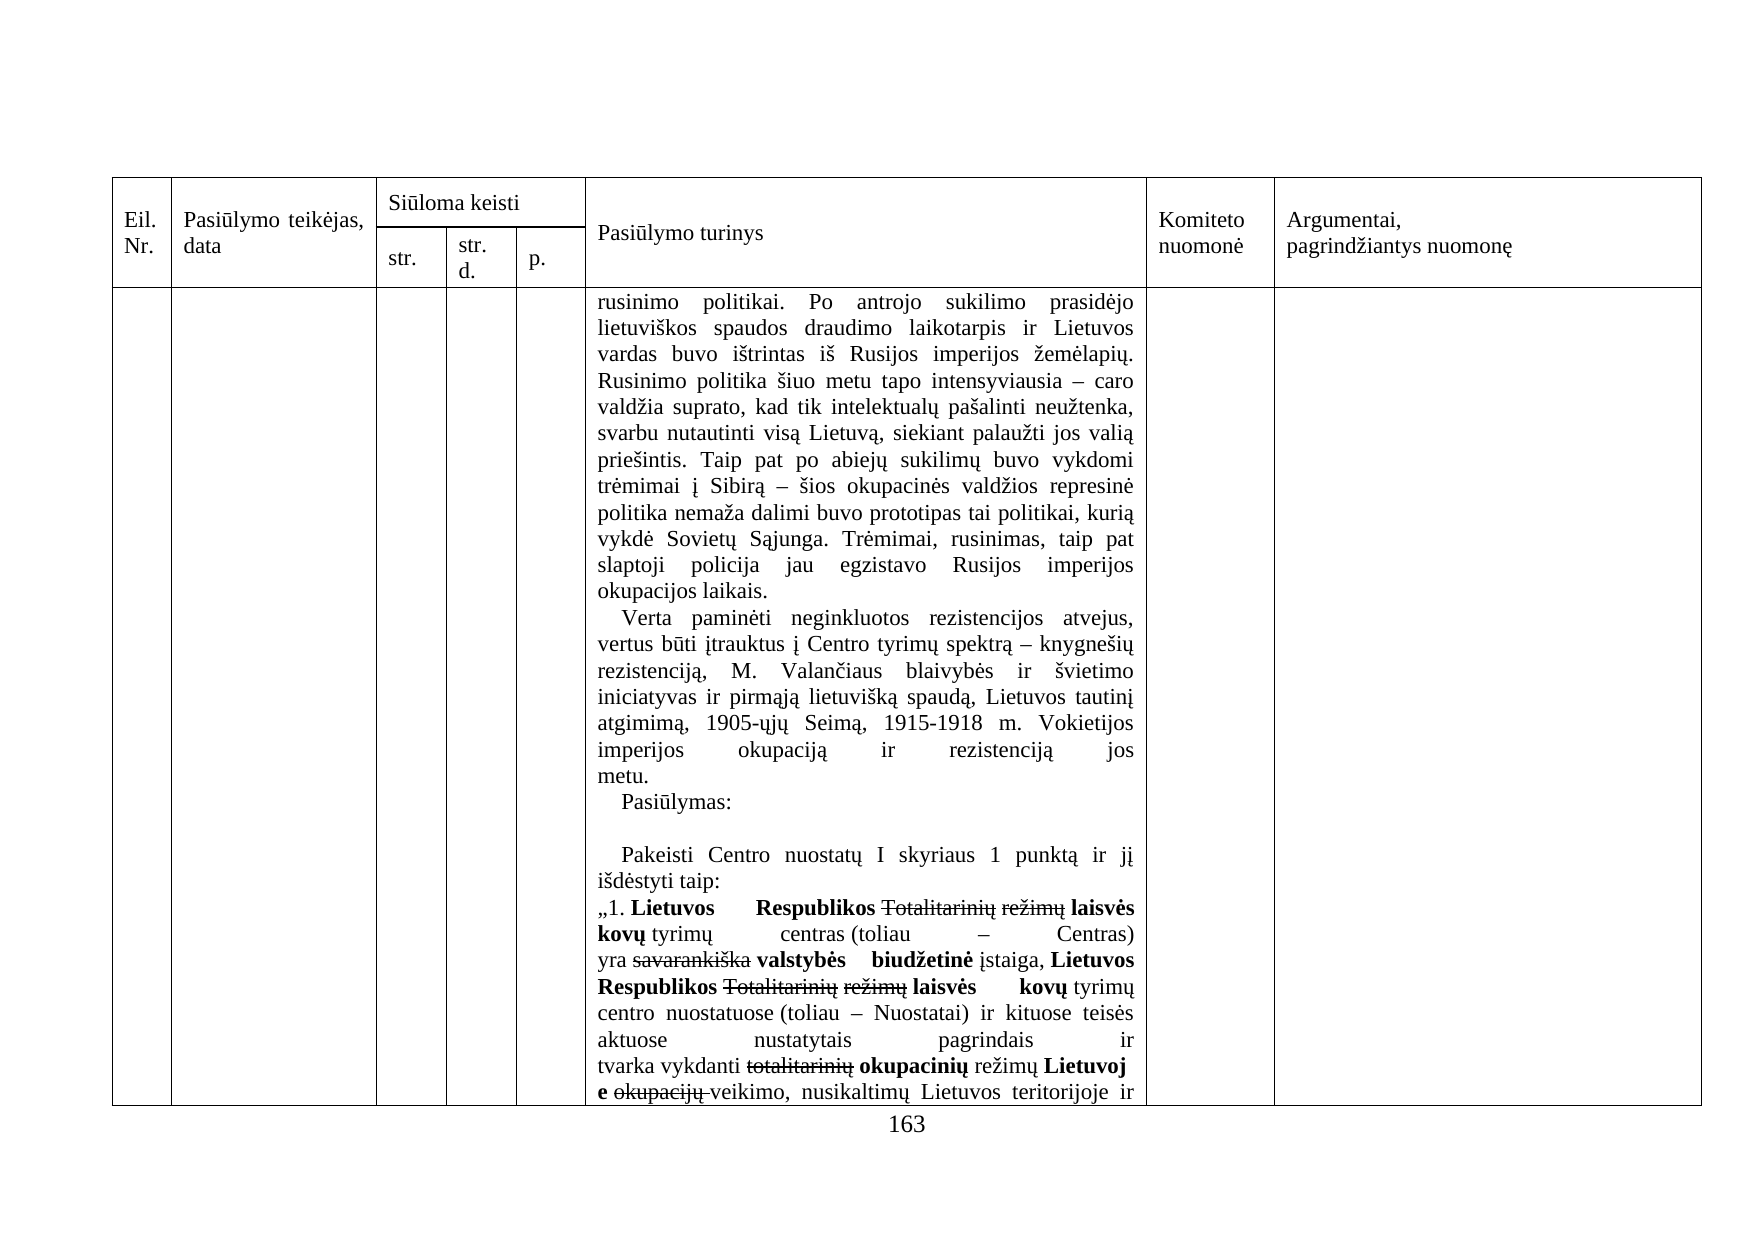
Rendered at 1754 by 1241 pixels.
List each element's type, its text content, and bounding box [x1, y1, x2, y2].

table_header Pasiūlymo turinys [586, 178, 1146, 287]
table_cell str. d. [447, 228, 516, 287]
table_header Argumentai, pagrindžiantys nuomonę [1275, 178, 1701, 287]
table_cell [377, 288, 446, 1105]
table_cell [447, 288, 516, 1105]
table_cell p. [517, 228, 585, 287]
table_header Pasiūlymo teikėjas, data [172, 178, 376, 287]
table_header Eil. Nr. [113, 178, 171, 287]
table_cell [517, 288, 585, 1105]
table_header Siūloma keisti [377, 178, 585, 226]
table_cell str. [377, 228, 446, 287]
table_cell 5. [113, 288, 171, 1105]
table_cell [1147, 288, 1274, 1105]
table_header Komiteto nuomonė [1147, 178, 1274, 287]
table_cell [172, 288, 376, 1105]
table_cell [1275, 288, 1701, 1105]
table_cell rusinimo politikai. Po antrojo sukilimo prasidėjo lietuviškos spaudos draudimo laikotarpis ir Lietuvos vardas buvo ištrintas iš Rusijos imperijos žemėlapių. Rusinimo politika šiuo metu tapo intensyviausia – caro valdžia suprato, kad tik intelektualų pašalinti neužtenka, svarbu nutautinti visą Lietuvą, siekiant palaužti jos valią priešintis. Taip pat po abiejų sukilimų buvo vykdomi trėmimai į Sibirą – šios okupacinės valdžios represinė politika nemaža dalimi buvo prototipas tai politikai, kurią vykdė Sovietų Sąjunga. Trėmimai, rusinimas, taip pat slaptoji policija jau egzistavo Rusijos imperijos okupacijos laikais. Verta paminėti neginkluotos rezistencijos atvejus, vertus būti įtrauktus į Centro tyrimų spektrą – knygnešių rezistenciją, M. Valančiaus blaivybės ir švietimo iniciatyvas ir pirmąją lietuvišką spaudą, Lietuvos tautinį atgimimą, 1905-ųjų Seimą, 1915-1918 m. Vokietijos imperijos okupaciją ir rezistenciją jos metu. Pasiūlymas: Pakeisti Centro nuostatų I skyriaus 1 punktą ir jį išdėstyti taip: „1. Lietuvos Respublikos Totalitarinių režimų laisvės kovų tyrimų centras (toliau – Centras) yra savarankiška valstybės biudžetinė įstaiga, Lietuvos Respublikos Totalitarinių režimų laisvės kovų tyrimų centro nuostatuose (toliau – Nuostatai) ir kituose teisės aktuose nustatytais pagrindais ir tvarka vykdanti totalitarinių okupacinių režimų Lietuvoje okupacijų veikimo, nusikaltimų Lietuvos teritorijoje ir [586, 288, 1146, 1105]
